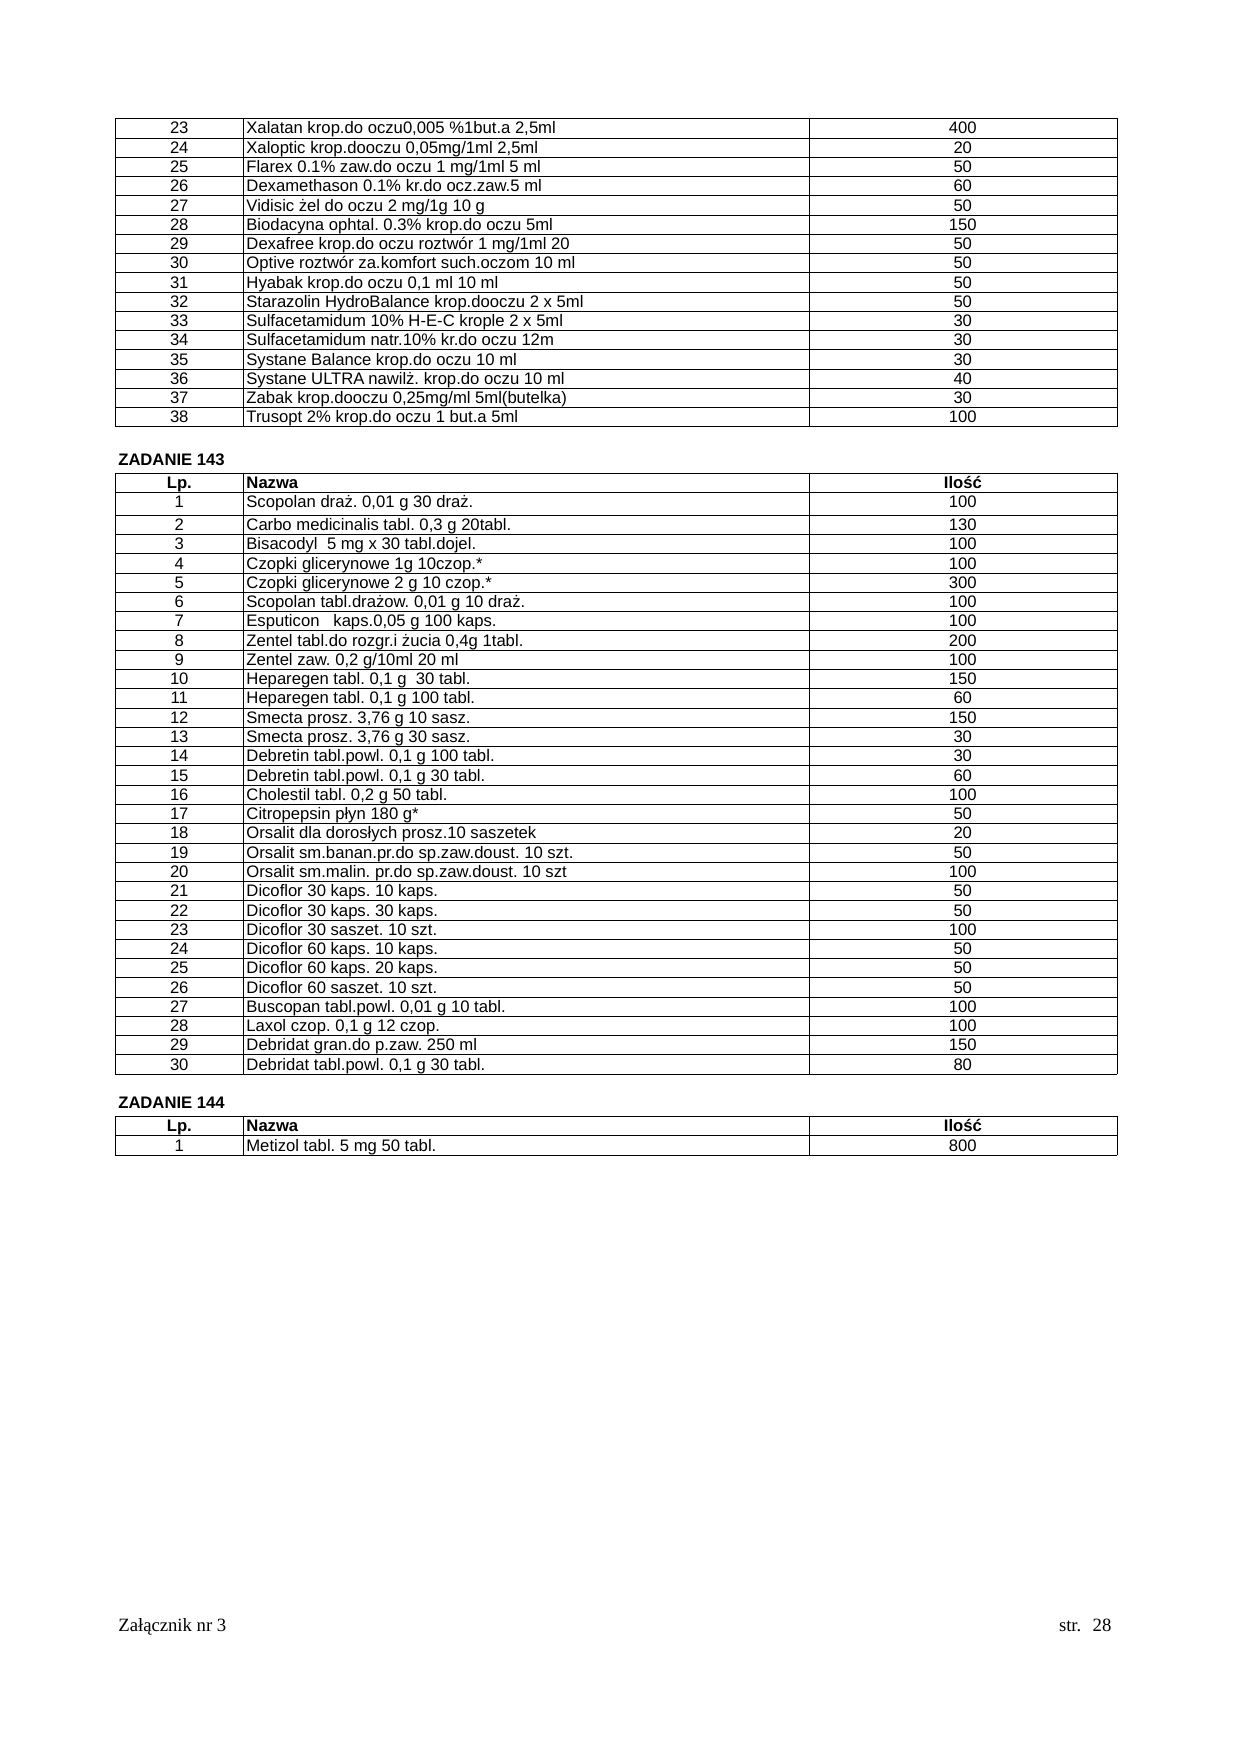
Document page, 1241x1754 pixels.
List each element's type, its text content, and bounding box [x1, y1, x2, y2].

table_cell 32 [116, 293, 243, 311]
table_cell Cholestil tabl. 0,2 g 50 tabl. [244, 786, 809, 804]
table_cell 4 [116, 554, 243, 573]
table_cell 1 [116, 1136, 243, 1154]
table_cell Dicoflor 60 kaps. 10 kaps. [244, 940, 809, 958]
table_cell 27 [116, 998, 243, 1016]
table_cell [809, 1156, 1117, 1188]
table_cell [243, 1188, 809, 1222]
table_cell Starazolin HydroBalance krop.dooczu 2 x 5ml [244, 293, 809, 311]
table_cell 100 [810, 863, 1117, 881]
table_cell Orsalit dla dorosłych prosz.10 saszetek [244, 824, 809, 842]
table_cell 26 [116, 177, 243, 195]
table_cell 28 [116, 1017, 243, 1035]
table_cell 5 [116, 574, 243, 592]
table_cell Orsalit sm.banan.pr.do sp.zaw.doust. 10 szt. [244, 844, 809, 862]
table_cell 30 [116, 1055, 243, 1074]
table_cell 27 [116, 196, 243, 214]
table_cell Vidisic żel do oczu 2 mg/1g 10 g [244, 196, 809, 214]
table_cell 50 [810, 805, 1117, 823]
table_cell 300 [810, 574, 1117, 592]
table_cell 100 [810, 493, 1117, 515]
table_cell 12 [116, 709, 243, 727]
table_cell 130 [810, 516, 1117, 534]
table_cell 50 [810, 978, 1117, 997]
table_cell Debretin tabl.powl. 0,1 g 30 tabl. [244, 766, 809, 784]
table_cell 100 [810, 1017, 1117, 1035]
table_cell 2 [116, 516, 243, 534]
table_cell Xalatan krop.do oczu0,005 %1but.a 2,5ml [244, 119, 809, 137]
table_cell Dicoflor 30 kaps. 10 kaps. [244, 882, 809, 900]
table_cell 100 [810, 651, 1117, 669]
table_cell 100 [810, 921, 1117, 939]
table_cell 8 [116, 631, 243, 650]
table_cell Bisacodyl 5 mg x 30 tabl.dojel. [244, 535, 809, 553]
table_cell Metizol tabl. 5 mg 50 tabl. [244, 1136, 809, 1154]
table_cell Smecta prosz. 3,76 g 30 sasz. [244, 728, 809, 746]
table_cell Laxol czop. 0,1 g 12 czop. [244, 1017, 809, 1035]
table_cell 38 [116, 408, 243, 426]
table_cell 7 [116, 612, 243, 630]
table_cell Sulfacetamidum 10% H-E-C krople 2 x 5ml [244, 312, 809, 330]
table_cell Biodacyna ophtal. 0.3% krop.do oczu 5ml [244, 216, 809, 234]
table_cell 50 [810, 273, 1117, 292]
table_cell 40 [810, 370, 1117, 388]
table_cell Zabak krop.dooczu 0,25mg/ml 5ml(butelka) [244, 389, 809, 407]
table_cell Zentel zaw. 0,2 g/10ml 20 ml [244, 651, 809, 669]
table_cell 50 [810, 158, 1117, 176]
table_cell 15 [116, 766, 243, 784]
table_cell [809, 1093, 1117, 1116]
table_cell [243, 1075, 809, 1093]
table_cell 30 [810, 747, 1117, 765]
table_cell 13 [116, 728, 243, 746]
table_cell 10 [116, 670, 243, 688]
table_cell 23 [116, 119, 243, 137]
table_cell 25 [116, 158, 243, 176]
table_cell 33 [116, 312, 243, 330]
table_cell [809, 1188, 1117, 1222]
table_cell Ilość [810, 1117, 1117, 1135]
table_cell Heparegen tabl. 0,1 g 30 tabl. [244, 670, 809, 688]
table_cell 100 [810, 408, 1117, 426]
table_cell 60 [810, 689, 1117, 707]
table_cell Dexafree krop.do oczu roztwór 1 mg/1ml 20 [244, 235, 809, 253]
table_cell 35 [116, 350, 243, 369]
table_cell Optive roztwór za.komfort such.oczom 10 ml [244, 254, 809, 272]
table_cell 50 [810, 959, 1117, 977]
table_cell Esputicon kaps.0,05 g 100 kaps. [244, 612, 809, 630]
table_cell [243, 1093, 809, 1116]
table_cell 30 [810, 389, 1117, 407]
table_cell 22 [116, 901, 243, 919]
table_cell Nazwa [244, 474, 809, 492]
table_cell Debridat tabl.powl. 0,1 g 30 tabl. [244, 1055, 809, 1074]
table_cell 25 [116, 959, 243, 977]
table_cell 100 [810, 998, 1117, 1016]
table_cell 100 [810, 535, 1117, 553]
table_cell Smecta prosz. 3,76 g 10 sasz. [244, 709, 809, 727]
table_cell 30 [810, 350, 1117, 369]
table_cell 21 [116, 882, 243, 900]
table_cell ZADANIE 143 [115, 450, 243, 472]
table_cell Scopolan tabl.drażow. 0,01 g 10 draż. [244, 593, 809, 611]
table_cell Citropepsin płyn 180 g* [244, 805, 809, 823]
table_cell Dicoflor 60 saszet. 10 szt. [244, 978, 809, 997]
table_cell 1 [116, 493, 243, 515]
table_cell 50 [810, 196, 1117, 214]
table_cell 29 [116, 235, 243, 253]
table_cell 150 [810, 216, 1117, 234]
table_cell Ilość [810, 474, 1117, 492]
table_cell 37 [116, 389, 243, 407]
table_cell Hyabak krop.do oczu 0,1 ml 10 ml [244, 273, 809, 292]
table_cell Xaloptic krop.dooczu 0,05mg/1ml 2,5ml [244, 139, 809, 157]
table_cell 11 [116, 689, 243, 707]
table_cell 26 [116, 978, 243, 997]
table_cell Heparegen tabl. 0,1 g 100 tabl. [244, 689, 809, 707]
table_cell [243, 450, 809, 472]
table_cell 100 [810, 554, 1117, 573]
table_cell [243, 427, 809, 449]
table_cell 20 [810, 824, 1117, 842]
table_cell 30 [810, 728, 1117, 746]
table_cell [809, 450, 1117, 472]
table_cell 30 [116, 254, 243, 272]
table_cell Buscopan tabl.powl. 0,01 g 10 tabl. [244, 998, 809, 1016]
table_cell 100 [810, 593, 1117, 611]
table_cell 50 [810, 235, 1117, 253]
table_cell 23 [116, 921, 243, 939]
table_cell [115, 1075, 243, 1093]
table_cell 100 [810, 786, 1117, 804]
table_cell 150 [810, 709, 1117, 727]
table_cell [809, 1075, 1117, 1093]
table_cell 3 [116, 535, 243, 553]
table_cell 18 [116, 824, 243, 842]
table_cell 50 [810, 293, 1117, 311]
table_cell Dicoflor 30 kaps. 30 kaps. [244, 901, 809, 919]
table_cell Debretin tabl.powl. 0,1 g 100 tabl. [244, 747, 809, 765]
table_cell 24 [116, 940, 243, 958]
table_cell Carbo medicinalis tabl. 0,3 g 20tabl. [244, 516, 809, 534]
table_cell 19 [116, 844, 243, 862]
table_cell 6 [116, 593, 243, 611]
table_cell Zentel tabl.do rozgr.i żucia 0,4g 1tabl. [244, 631, 809, 650]
table_cell 31 [116, 273, 243, 292]
table_cell 50 [810, 901, 1117, 919]
table_cell 150 [810, 1036, 1117, 1054]
table_cell 29 [116, 1036, 243, 1054]
table_cell Czopki glicerynowe 2 g 10 czop.* [244, 574, 809, 592]
table_cell 80 [810, 1055, 1117, 1074]
table_cell 60 [810, 766, 1117, 784]
table_cell 36 [116, 370, 243, 388]
table_cell [115, 1188, 243, 1222]
table_cell [243, 1156, 809, 1188]
table_cell Dexamethason 0.1% kr.do ocz.zaw.5 ml [244, 177, 809, 195]
table_cell ZADANIE 144 [115, 1093, 243, 1116]
table_cell Scopolan draż. 0,01 g 30 draż. [244, 493, 809, 515]
table_cell Sulfacetamidum natr.10% kr.do oczu 12m [244, 331, 809, 349]
table_cell Lp. [116, 1117, 243, 1135]
table_cell [115, 1156, 243, 1188]
table_cell 24 [116, 139, 243, 157]
table_cell [115, 427, 243, 449]
table_cell 9 [116, 651, 243, 669]
table_cell 150 [810, 670, 1117, 688]
table_cell 30 [810, 331, 1117, 349]
table_cell 14 [116, 747, 243, 765]
table_cell Systane Balance krop.do oczu 10 ml [244, 350, 809, 369]
table_cell Systane ULTRA nawilż. krop.do oczu 10 ml [244, 370, 809, 388]
table_cell 800 [810, 1136, 1117, 1154]
table_cell 50 [810, 844, 1117, 862]
table_cell 28 [116, 216, 243, 234]
table_cell 200 [810, 631, 1117, 650]
table_cell Debridat gran.do p.zaw. 250 ml [244, 1036, 809, 1054]
table_cell 16 [116, 786, 243, 804]
table_cell 400 [810, 119, 1117, 137]
table_cell Trusopt 2% krop.do oczu 1 but.a 5ml [244, 408, 809, 426]
table_cell 20 [116, 863, 243, 881]
table_cell Dicoflor 30 saszet. 10 szt. [244, 921, 809, 939]
table_cell 30 [810, 312, 1117, 330]
table_cell 17 [116, 805, 243, 823]
table_cell 50 [810, 940, 1117, 958]
table_cell 34 [116, 331, 243, 349]
table_cell Lp. [116, 474, 243, 492]
table_cell Flarex 0.1% zaw.do oczu 1 mg/1ml 5 ml [244, 158, 809, 176]
table_cell [809, 427, 1117, 449]
table_cell 50 [810, 882, 1117, 900]
table_cell 50 [810, 254, 1117, 272]
table_cell Nazwa [244, 1117, 809, 1135]
table_cell 100 [810, 612, 1117, 630]
table_cell Dicoflor 60 kaps. 20 kaps. [244, 959, 809, 977]
table_cell 20 [810, 139, 1117, 157]
table_cell Czopki glicerynowe 1g 10czop.* [244, 554, 809, 573]
table_cell Orsalit sm.malin. pr.do sp.zaw.doust. 10 szt [244, 863, 809, 881]
table_cell 60 [810, 177, 1117, 195]
